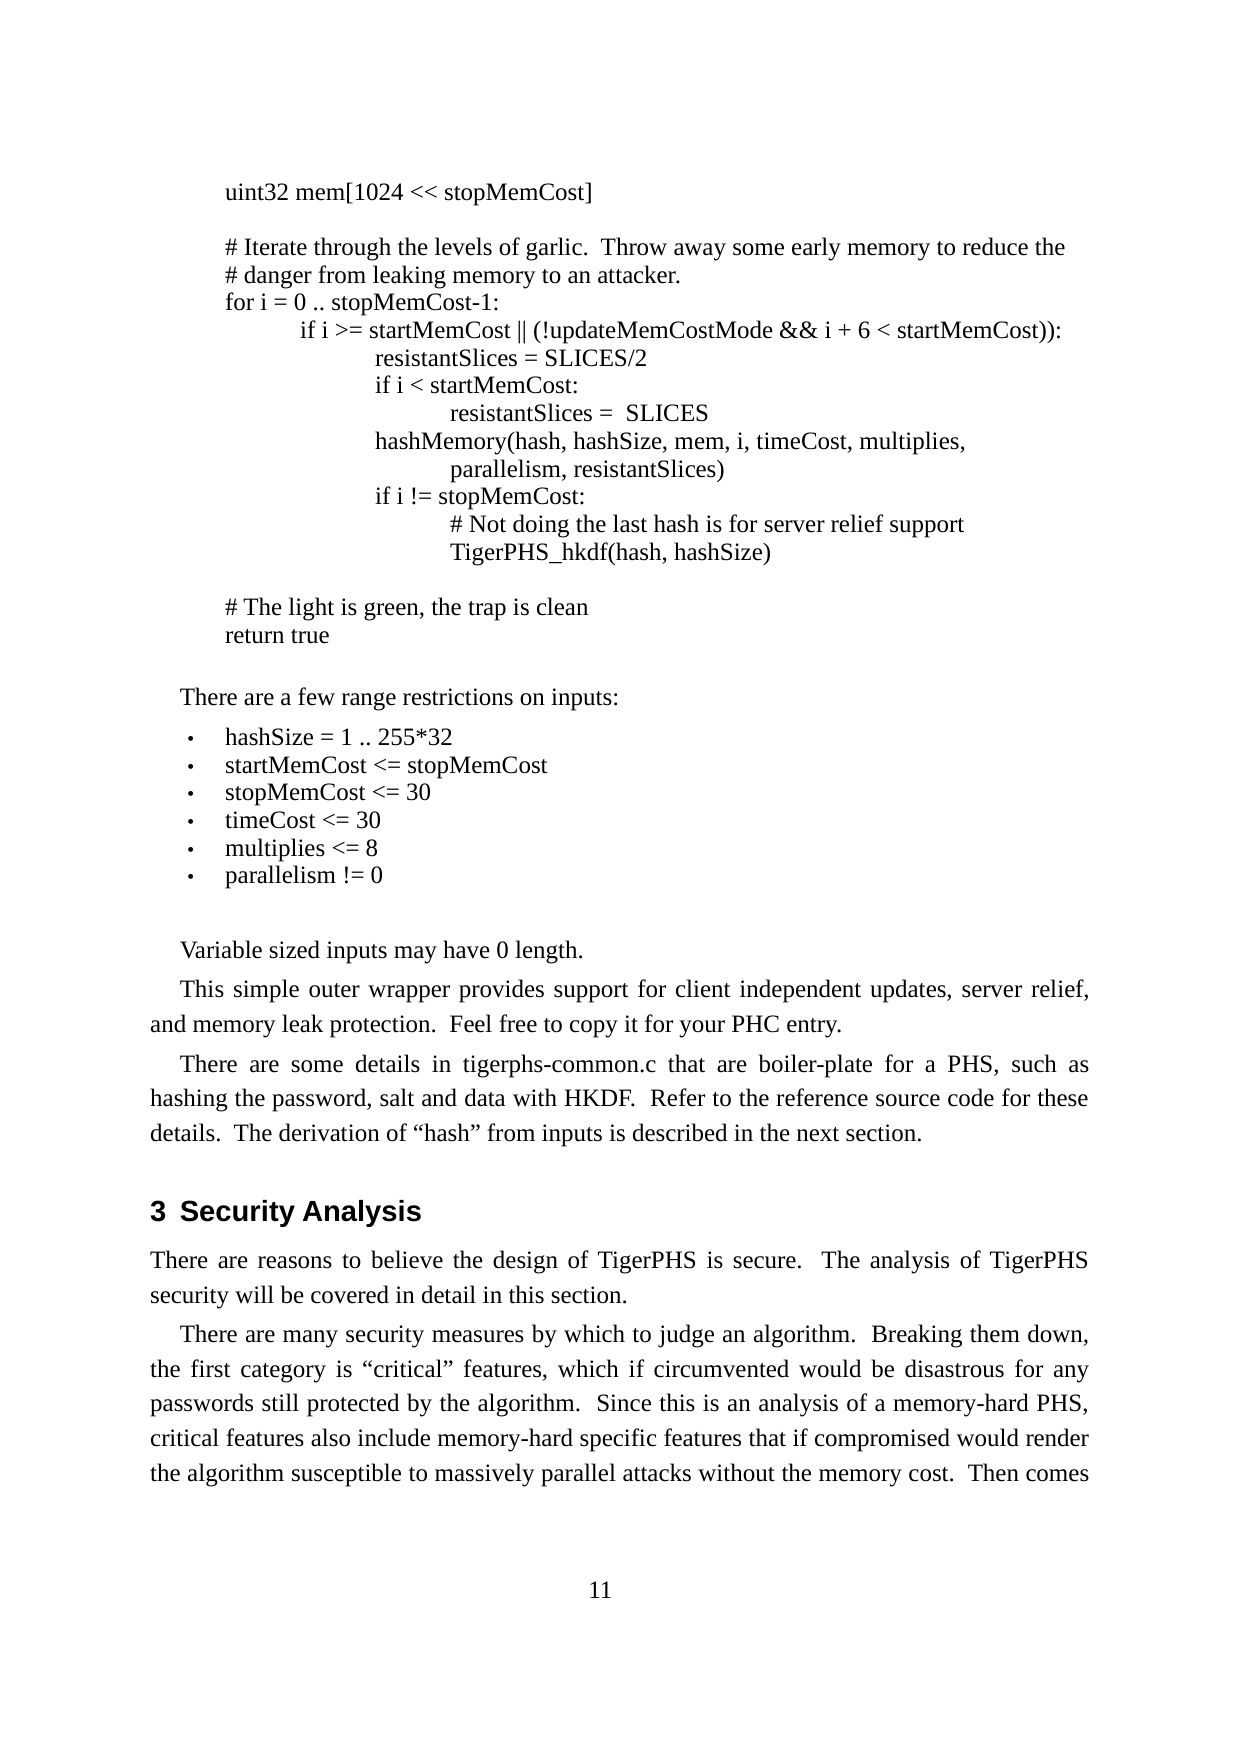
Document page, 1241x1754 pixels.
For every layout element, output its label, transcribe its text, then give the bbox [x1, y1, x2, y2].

text resistantSlices = SLICES/2 [150, 344, 1091, 372]
text if i >= startMemCost || (!updateMemCostMode && i + 6 < startMemCost)): [150, 316, 1091, 344]
text # danger from leaking memory to an attacker. [150, 261, 1091, 288]
list hashSize = 1 .. 255*32 [187, 723, 1091, 751]
text This simple outer wrapper provides support for client independent updates, server relief, and memory leak protection. Feel free to copy it for your PHC entry. [150, 976, 1091, 1038]
text There are reasons to believe the design of TigerPHS is secure. The analysis of TigerPHS security will be covered in detail in this section. [150, 1246, 1091, 1308]
text There are many security measures by which to judge an algorithm. Breaking them down, the first category is “critical” features, which if circumvented would be disastrous for any passwords still protected by the algorithm. Since this is an analysis of a memory-hard PHS, critical features also include memory-hard specific features that if compromised would render the algorithm susceptible to massively parallel attacks without the memory cost. Then comes [150, 1320, 1091, 1486]
text uint32 mem[1024 << stopMemCost] [150, 178, 1091, 205]
text There are a few range restrictions on inputs: [150, 683, 1091, 711]
text hashMemory(hash, hashSize, mem, i, timeCost, multiplies, [150, 427, 1091, 455]
list startMemCost <= stopMemCost [187, 751, 1091, 778]
text if i < startMemCost: [150, 372, 1091, 399]
list timeCost <= 30 [187, 806, 1091, 834]
list multiplies <= 8 [187, 834, 1091, 862]
text if i != stopMemCost: [150, 482, 1091, 510]
text parallelism, resistantSlices) [150, 455, 1091, 482]
text return true [150, 621, 1091, 649]
list parallelism != 0 [187, 862, 1091, 889]
text TigerPHS_hkdf(hash, hashSize) [150, 538, 1091, 566]
text # Not doing the last hash is for server relief support [150, 510, 1091, 538]
text Variable sized inputs may have 0 length. [150, 936, 1091, 963]
text # The light is green, the trap is clean [150, 593, 1091, 621]
list stopMemCost <= 30 [187, 778, 1091, 806]
text for i = 0 .. stopMemCost-1: [150, 288, 1091, 316]
text There are some details in tigerphs-common.c that are boiler-plate for a PHS, such as hashing the password, salt and data with HKDF. Refer to the reference source code for these details. The derivation of “hash” from inputs is described in the next section. [150, 1050, 1091, 1147]
text resistantSlices = SLICES [150, 399, 1091, 427]
subtitle Security Analysis [150, 1195, 1091, 1228]
text # Iterate through the levels of garlic. Throw away some early memory to reduce the [150, 233, 1091, 261]
